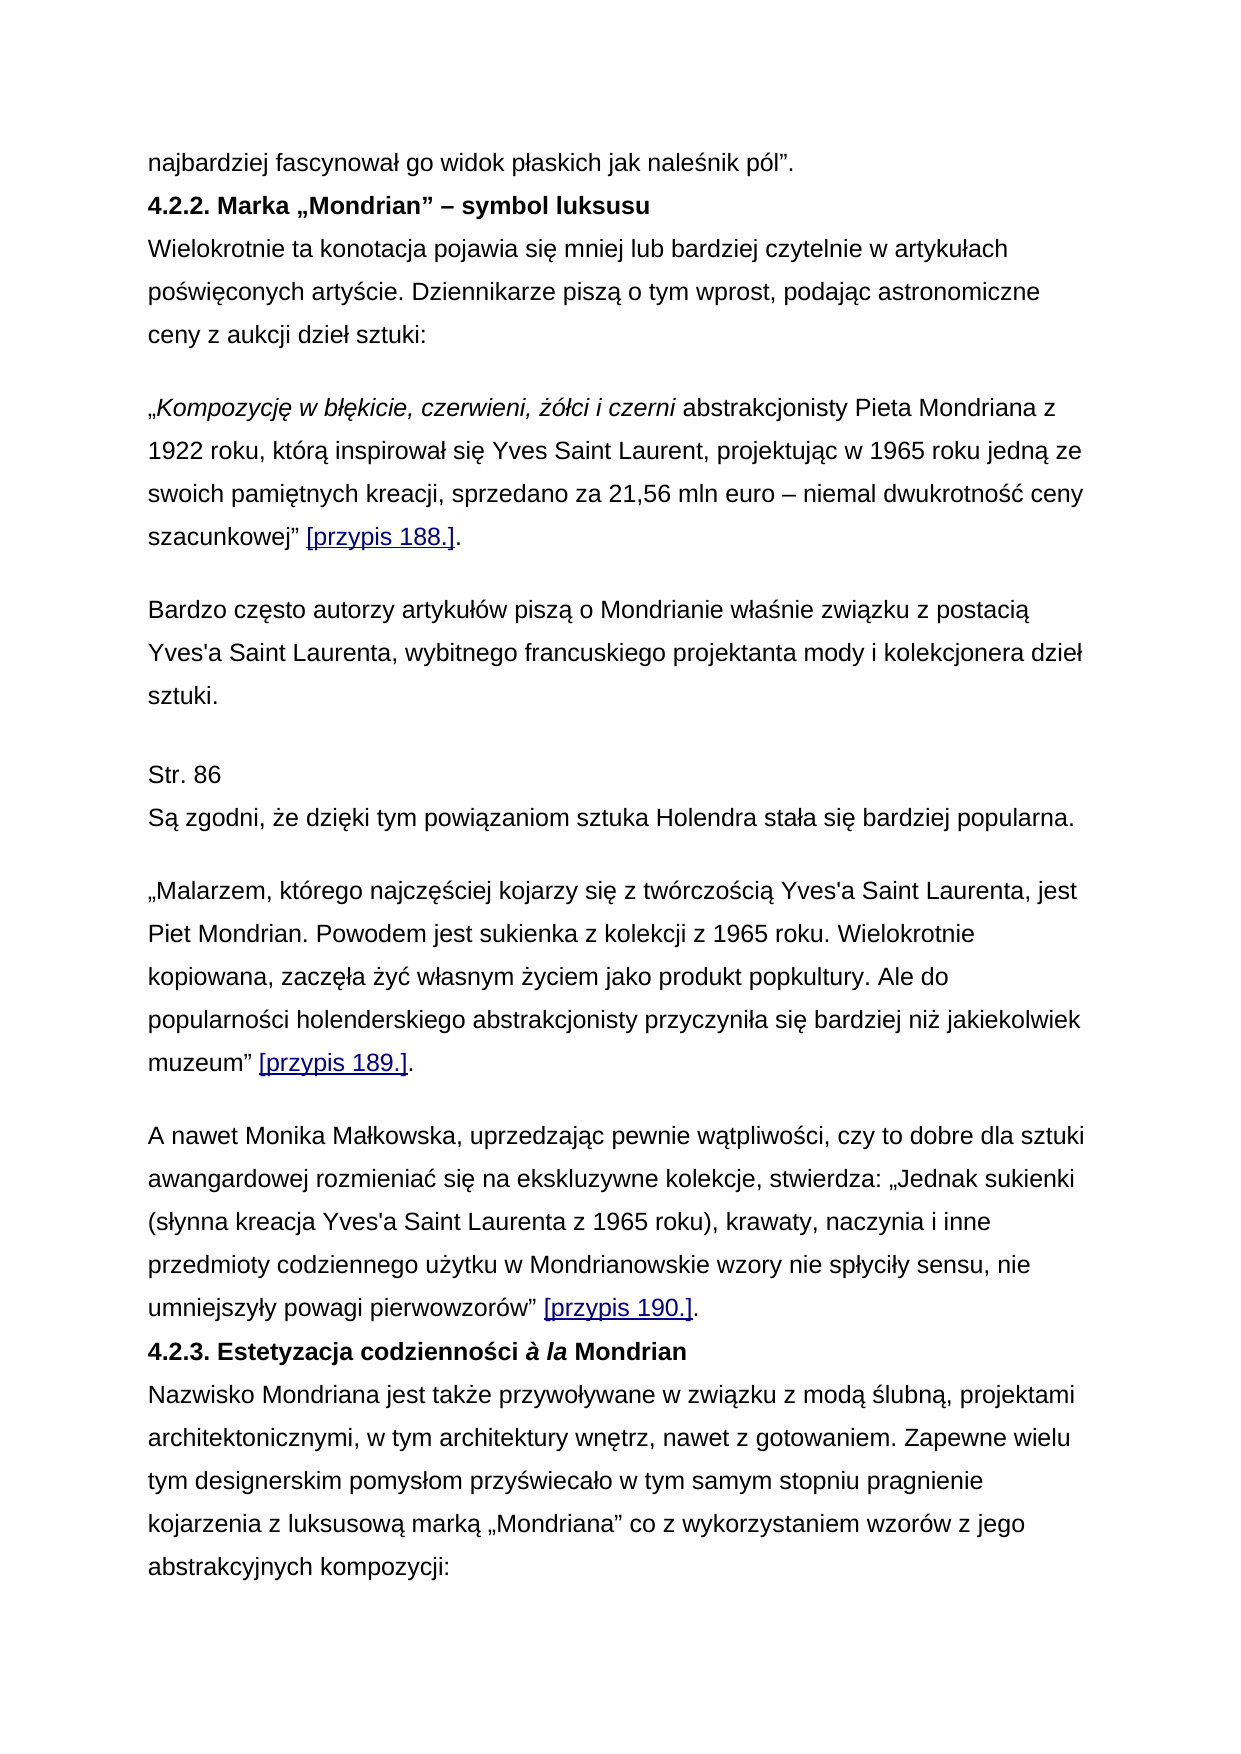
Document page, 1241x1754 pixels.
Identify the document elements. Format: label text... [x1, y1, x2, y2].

subtitle 4.2.2. Marka „Mondrian” – symbol luksusu [148, 191, 1093, 219]
text Bardzo często autorzy artykułów piszą o Mondrianie właśnie związku z postacią Yves'a Saint Laurenta, wybitnego francuskiego projektanta mody i kolekcjonera dzieł sztuki. [148, 595, 1093, 710]
text Są zgodni, że dzięki tym powiązaniom sztuka Holendra stała się bardziej popularna. [148, 803, 1093, 832]
text Wielokrotnie ta konotacja pojawia się mniej lub bardziej czytelnie w artykułach poświęconych artyście. Dziennikarze piszą o tym wprost, podając astronomiczne ceny z aukcji dzieł sztuki: [148, 234, 1093, 349]
text Str. 86 [148, 760, 1093, 789]
text A nawet Monika Małkowska, uprzedzając pewnie wątpliwości, czy to dobre dla sztuki awangardowej rozmieniać się na ekskluzywne kolekcje, stwierdza: „Jednak sukienki (słynna kreacja Yves'a Saint Laurenta z 1965 roku), krawaty, naczynia i inne przedmioty codziennego użytku w Mondrianowskie wzory nie spłyciły sensu, nie umniejszyły powagi pierwowzorów” [przypis 190.]. [148, 1121, 1093, 1322]
text „Kompozycję w błękicie, czerwieni, żółci i czerni abstrakcjonisty Pieta Mondriana z 1922 roku, którą inspirował się Yves Saint Laurent, projektując w 1965 roku jedną ze swoich pamiętnych kreacji, sprzedano za 21,56 mln euro – niemal dwukrotność ceny szacunkowej” [przypis 188.]. [148, 393, 1093, 551]
text „Malarzem, którego najczęściej kojarzy się z twórczością Yves'a Saint Laurenta, jest Piet Mondrian. Powodem jest sukienka z kolekcji z 1965 roku. Wielokrotnie kopiowana, zaczęła żyć własnym życiem jako produkt popkultury. Ale do popularności holenderskiego abstrakcjonisty przyczyniła się bardziej niż jakiekolwiek muzeum” [przypis 189.]. [148, 876, 1093, 1077]
text Nazwisko Mondriana jest także przywoływane w związku z modą ślubną, projektami architektonicznymi, w tym architektury wnętrz, nawet z gotowaniem. Zapewne wielu tym designerskim pomysłom przyświecało w tym samym stopniu pragnienie kojarzenia z luksusową marką „Mondriana” co z wykorzystaniem wzorów z jego abstrakcyjnych kompozycji: [148, 1380, 1093, 1581]
subtitle 4.2.3. Estetyzacja codzienności à la Mondrian [148, 1337, 1093, 1365]
text najbardziej fascynował go widok płaskich jak naleśnik pól”. [148, 148, 1093, 176]
